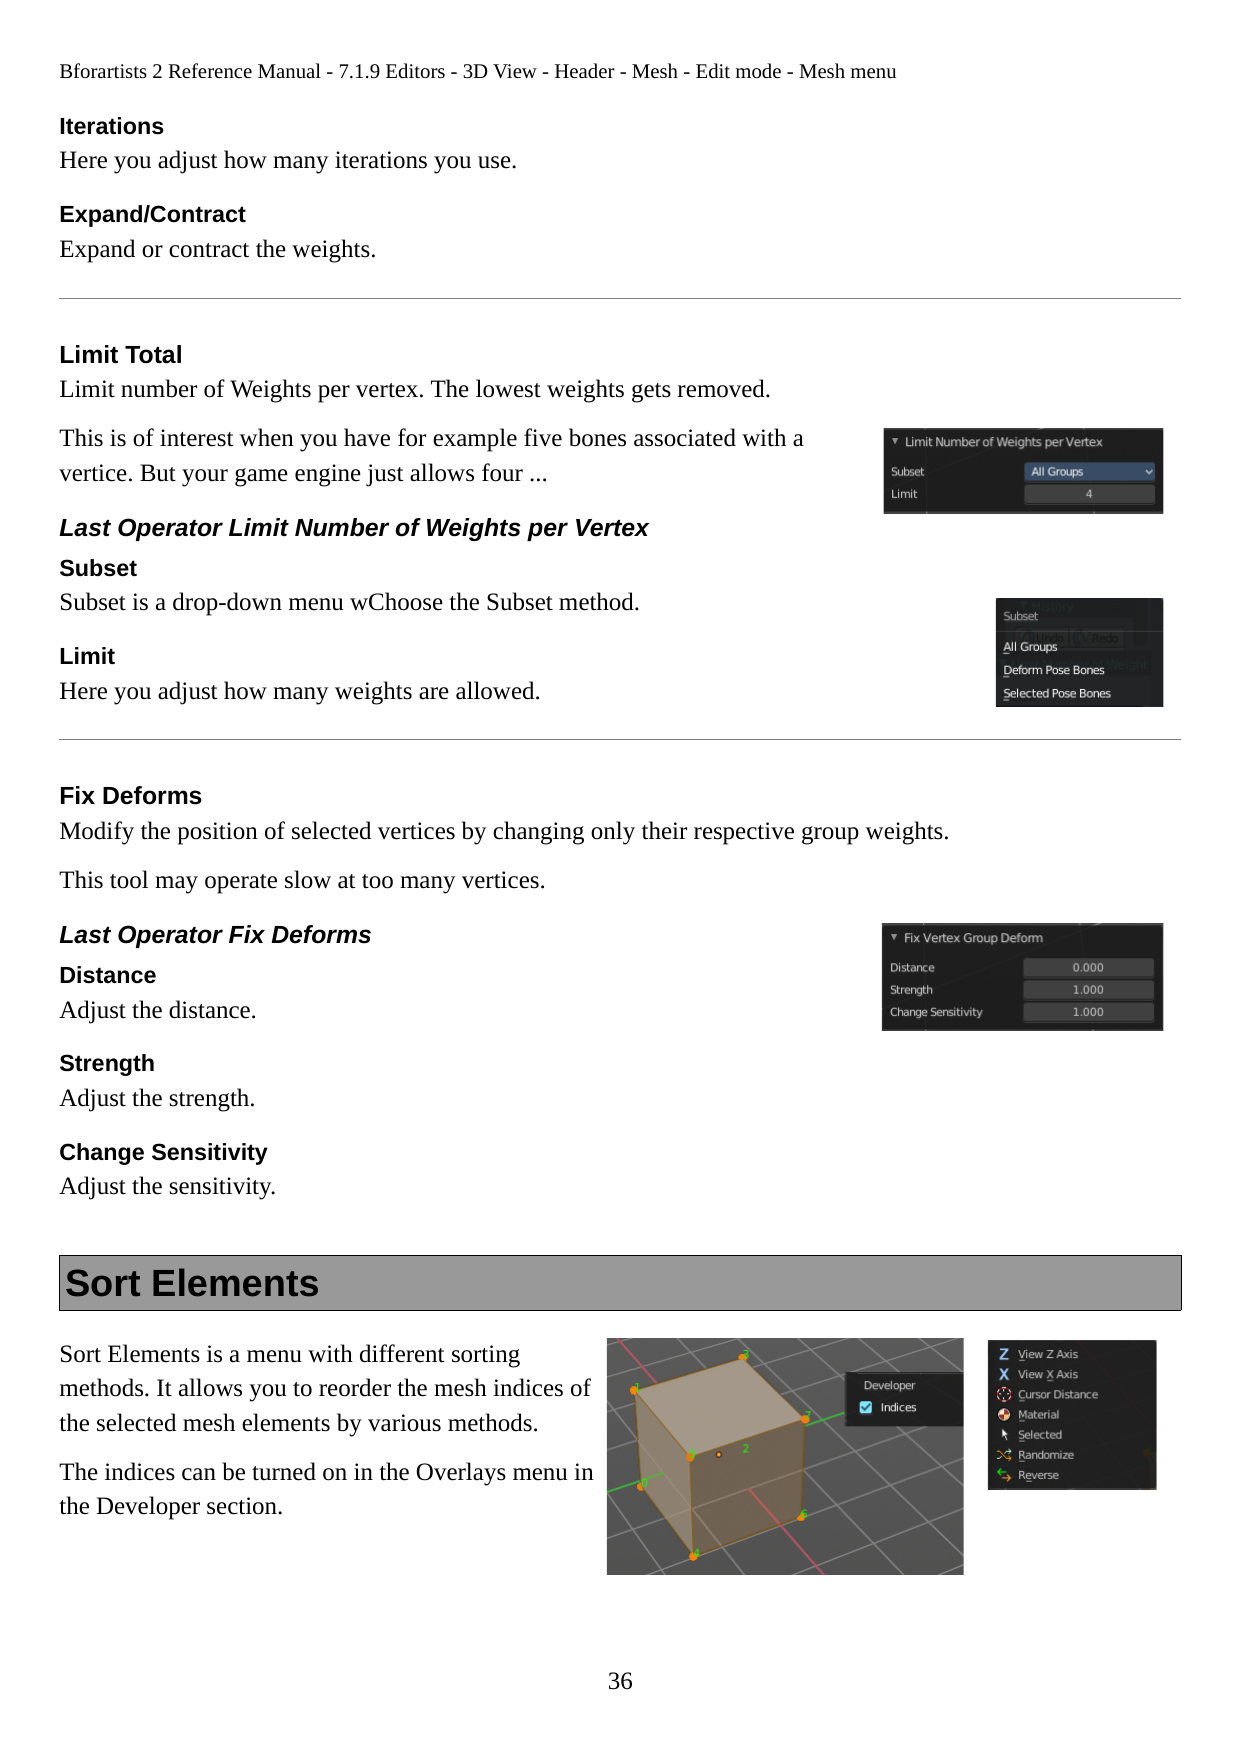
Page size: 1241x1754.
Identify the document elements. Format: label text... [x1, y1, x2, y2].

table_header Sort Elements [60, 1256, 1181, 1310]
text Adjust the strength. [59, 1083, 1181, 1112]
subtitle Limit [59, 643, 995, 669]
text This tool may operate slow at too many vertices. [59, 865, 1181, 894]
subtitle Limit Total [59, 340, 1181, 368]
subtitle Last Operator Fix Deforms [59, 921, 1181, 949]
subtitle Distance [59, 962, 881, 988]
subtitle [1164, 962, 1181, 988]
subtitle Strength [59, 1050, 1181, 1077]
text Limit number of Weights per vertex. The lowest weights gets removed. [59, 374, 1181, 403]
text Sort Elements is a menu with different sorting methods. It allows you to reorder the mesh indices of the selected mesh elements by various methods. [59, 1339, 606, 1437]
picture [881, 923, 1164, 1031]
text Here you adjust how many iterations you use. [59, 146, 1181, 174]
text [1164, 995, 1181, 1023]
picture [606, 1338, 964, 1575]
text [964, 1339, 1181, 1437]
subtitle Fix Deforms [59, 781, 1181, 810]
subtitle Last Operator Limit Number of Weights per Vertex [59, 513, 1181, 542]
text Here you adjust how many weights are allowed. [59, 676, 995, 704]
picture [995, 598, 1164, 707]
picture [987, 1340, 1157, 1490]
picture [883, 428, 1164, 514]
text This is of interest when you have for example five bones associated with a vertice. But your game engine just allows four ... [59, 423, 1181, 487]
subtitle Expand/Contract [59, 201, 1181, 228]
text Adjust the distance. [59, 995, 881, 1023]
text Adjust the sensitivity. [59, 1171, 1181, 1200]
subtitle Change Sensitivity [59, 1138, 1181, 1165]
subtitle [1164, 643, 1181, 669]
text Expand or contract the weights. [59, 234, 1181, 263]
subtitle Subset [59, 554, 1181, 581]
text Modify the position of selected vertices by changing only their respective group weights. [59, 816, 1181, 845]
subtitle Iterations [59, 113, 1181, 139]
text [964, 1457, 1181, 1520]
text The indices can be turned on in the Overlays menu in the Developer section. [59, 1457, 606, 1520]
text Subset is a drop-down menu wChoose the Subset method. [59, 587, 1181, 616]
